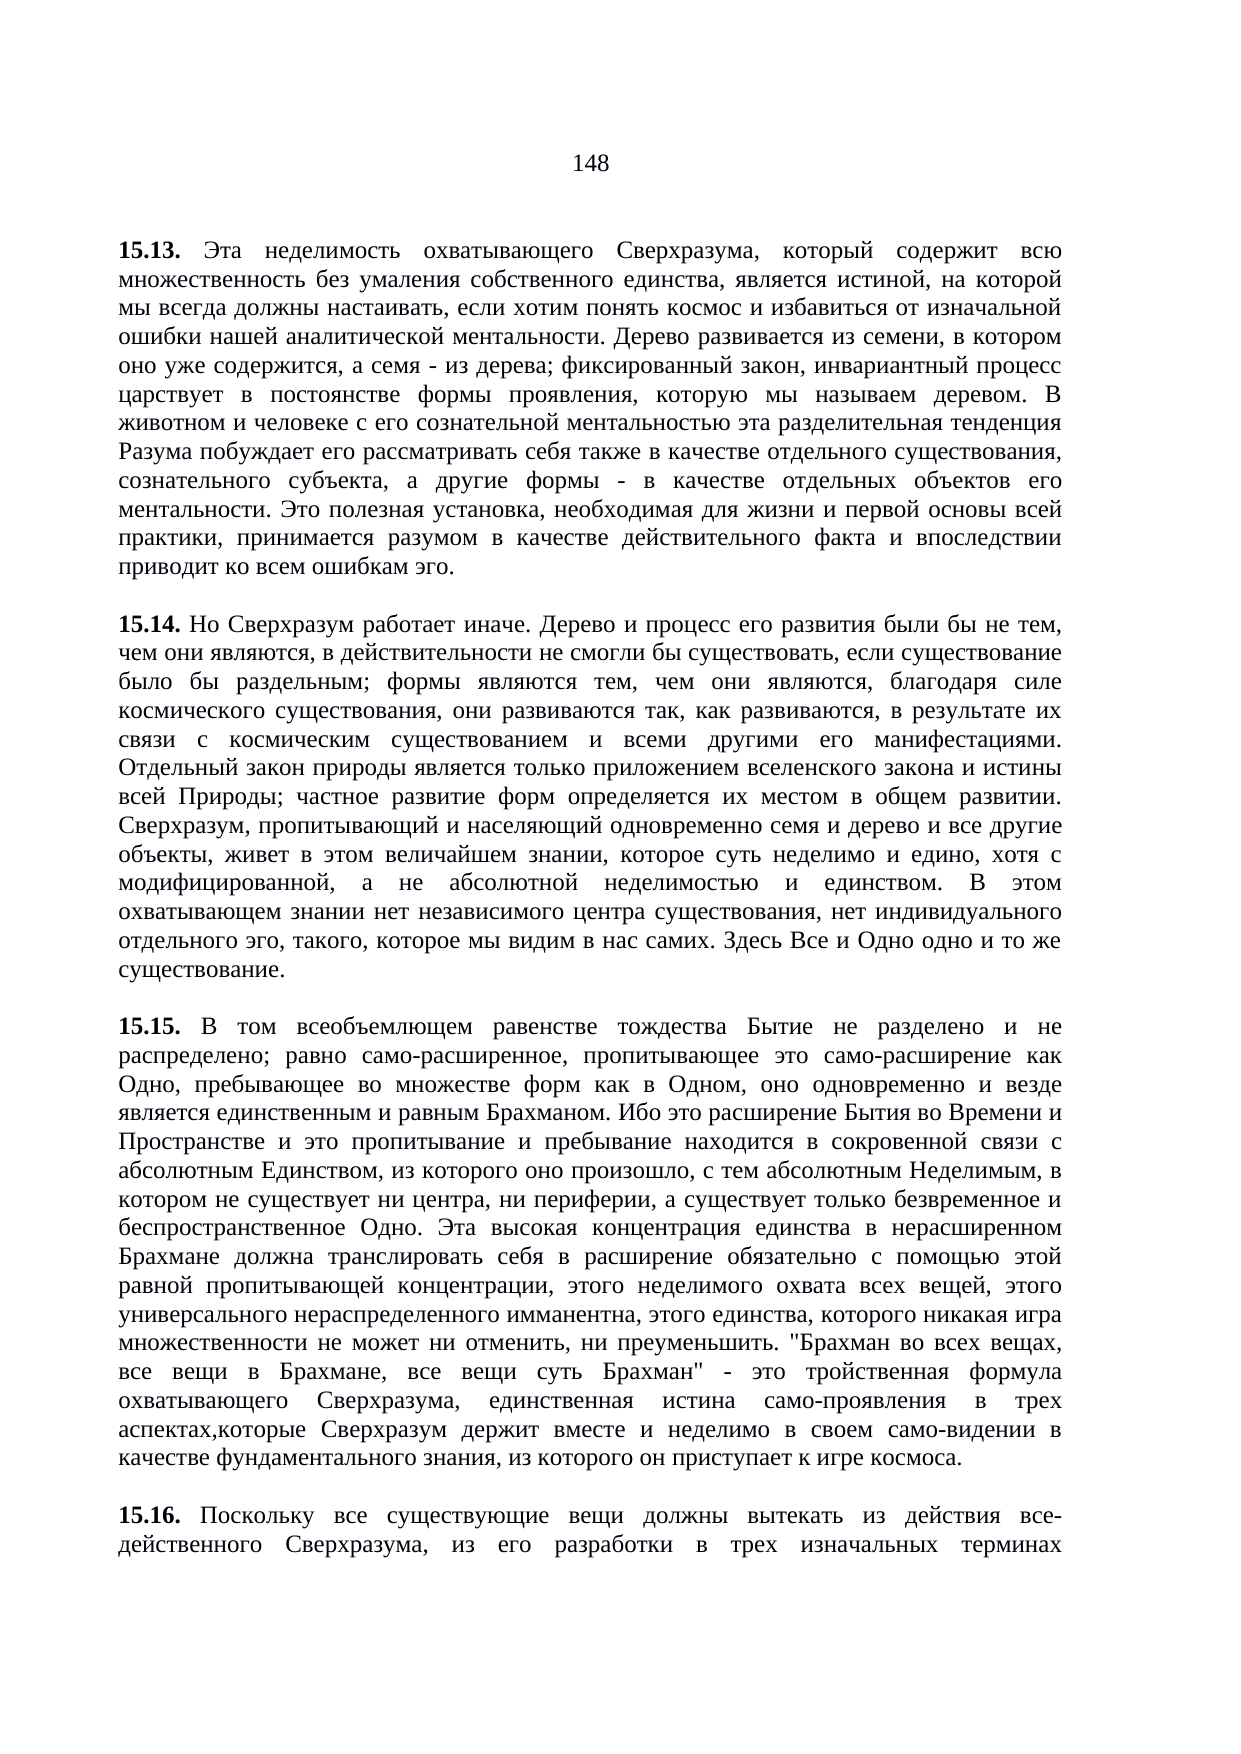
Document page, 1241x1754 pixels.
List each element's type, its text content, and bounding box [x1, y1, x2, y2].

text 15.15. В том всеобъемлющем равенстве тождества Бытие не разделено и не распределено; равно само-расширенное, пропитывающее это само-расширение как Одно, пребывающее во множестве форм как в Одном, оно одновременно и везде является единственным и равным Брахманом. Ибо это расширение Бытия во Времени и Пространстве и это пропитывание и пребывание находится в сокровенной связи с абсолютным Единством, из которого оно произошло, с тем абсолютным Неделимым, в котором не существует ни центра, ни периферии, а существует только безвременное и беспространственное Одно. Эта высокая концентрация единства в нерасширенном Брахмане должна транслировать себя в расширение обязательно с помощью этой равной пропитывающей концентрации, этого неделимого охвата всех вещей, этого универсального нераспределенного имманентна, этого единства, которого никакая игра множественности не может ни отменить, ни преуменьшить. "Брахман во всех вещах, все вещи в Брахмане, все вещи суть Брахман" - это тройственная формула охватывающего Сверхразума, единственная истина само-проявления в трех аспектах,которые Сверхразум держит вместе и неделимо в своем само-видении в качестве фундаментального знания, из которого он приступает к игре космоса. [118, 1011, 1063, 1471]
text 15.14. Но Сверхразум работает иначе. Дерево и процесс его развития были бы не тем, чем они являются, в действительности не смогли бы существовать, если существование было бы раздельным; формы являются тем, чем они являются, благодаря силе космического существования, они развиваются так, как развиваются, в результате их связи с космическим существованием и всеми другими его манифестациями. Отдельный закон природы является только приложением вселенского закона и истины всей Природы; частное развитие форм определяется их местом в общем развитии. Сверхразум, пропитывающий и населяющий одновременно семя и дерево и все другие объекты, живет в этом величайшем знании, которое суть неделимо и едино, хотя с модифицированной, а не абсолютной неделимостью и единством. В этом охватывающем знании нет независимого центра существования, нет индивидуального отдельного эго, такого, которое мы видим в нас самих. Здесь Все и Одно одно и то же существование. [118, 609, 1063, 982]
text 15.13. Эта неделимость охватывающего Сверхразума, который содержит всю множественность без умаления собственного единства, является истиной, на которой мы всегда должны настаивать, если хотим понять космос и избавиться от изначальной ошибки нашей аналитической ментальности. Дерево развивается из семени, в котором оно уже содержится, а семя - из дерева; фиксированный закон, инвариантный процесс царствует в постоянстве формы проявления, которую мы называем деревом. В животном и человеке с его сознательной ментальностью эта разделительная тенденция Разума побуждает его рассматривать себя также в качестве отдельного существования, сознательного субъекта, а другие формы - в качестве отдельных объектов его ментальности. Это полезная установка, необходимая для жизни и первой основы всей практики, принимается разумом в качестве действительного факта и впоследствии приводит ко всем ошибкам эго. [118, 235, 1063, 580]
text 15.16. Поскольку все существующие вещи должны вытекать из действия все-действенного Сверхразума, из его разработки в трех изначальных терминах [118, 1500, 1063, 1557]
